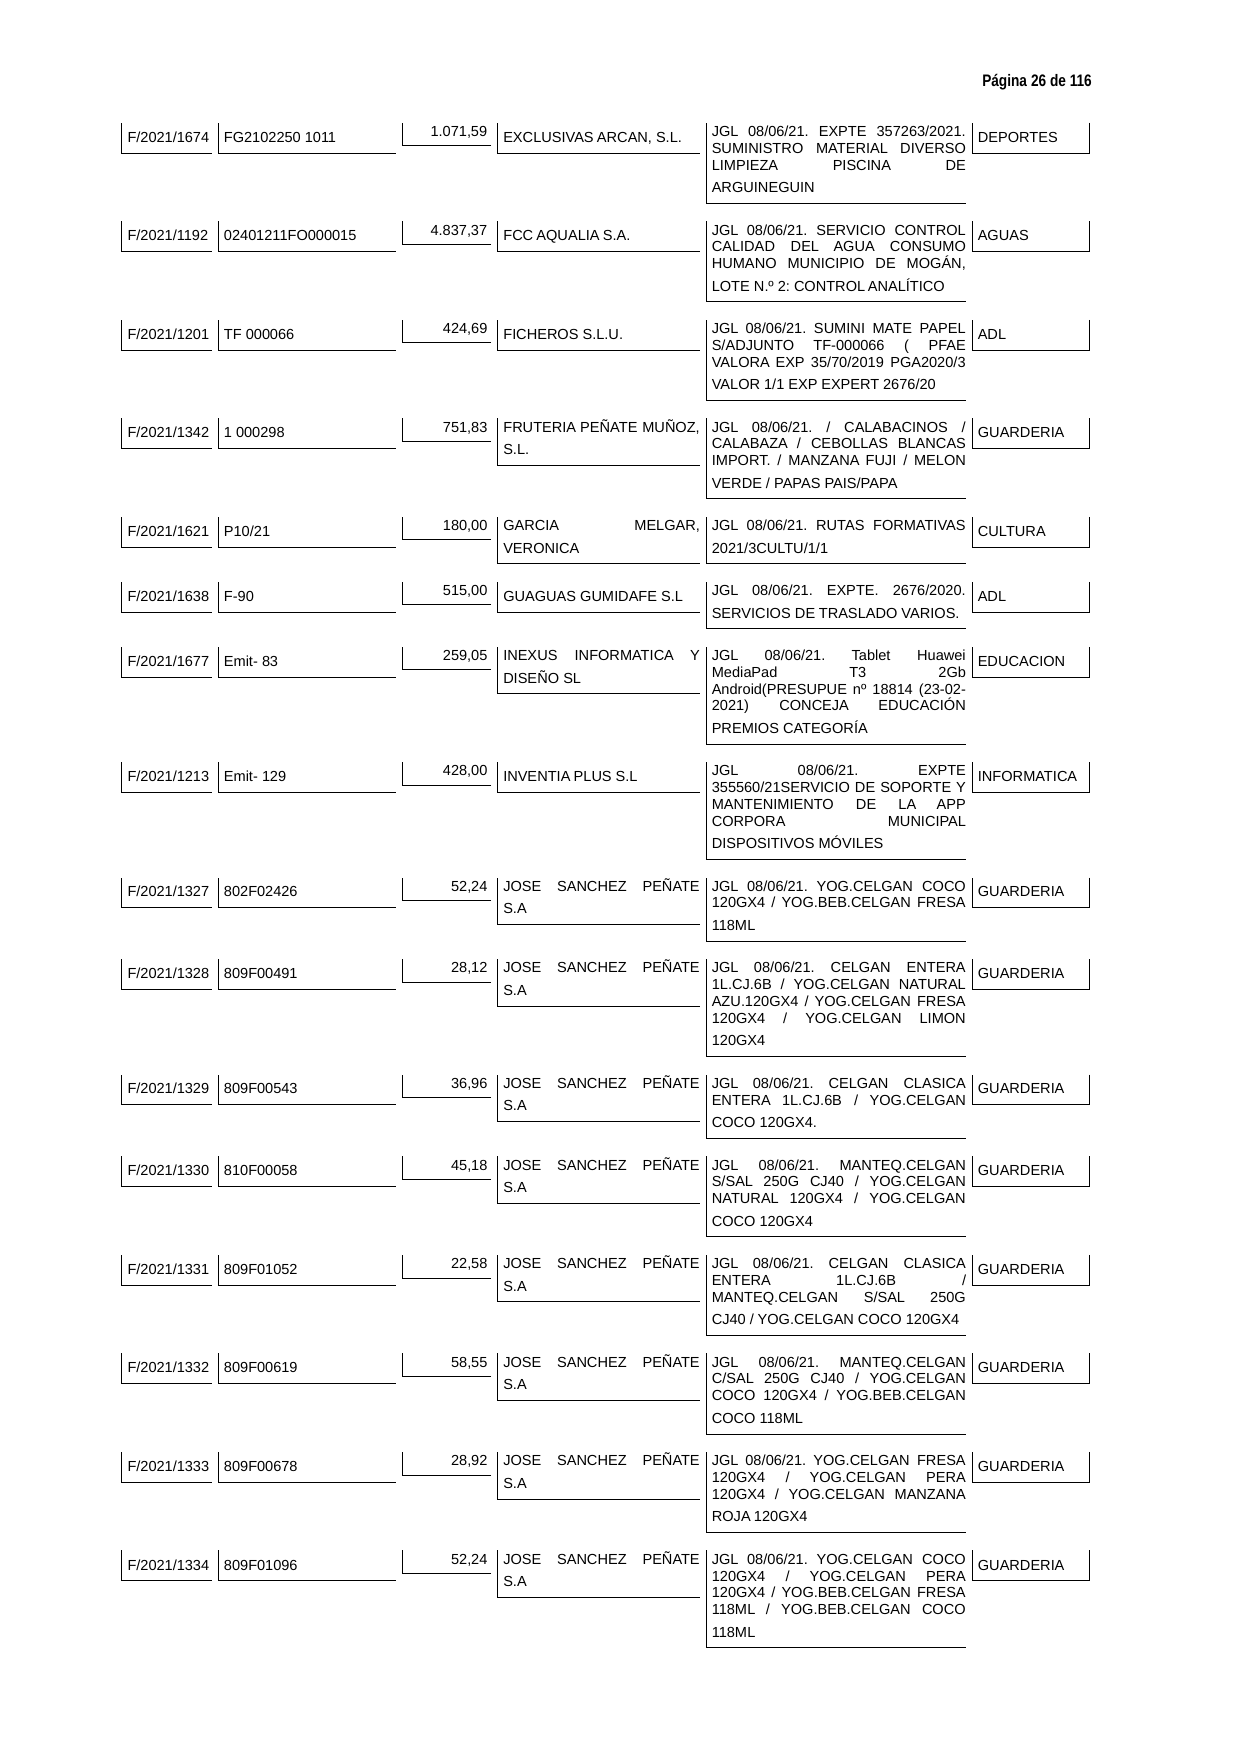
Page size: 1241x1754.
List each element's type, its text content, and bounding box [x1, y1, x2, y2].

table_cell EDUCACION [969, 644, 1092, 759]
table_cell 1 000298 [215, 415, 399, 514]
table_cell JGL 08/06/21. EXPTE 357263/2021. SUMINISTRO MATERIAL DIVERSO LIMPIEZA PISCINA DE ARGUINEGUIN [703, 120, 969, 218]
table_cell AGUAS [969, 218, 1092, 317]
table_cell TF 000066 [215, 317, 399, 415]
table_cell 424,69 [399, 317, 494, 415]
table_cell INFORMATICA [969, 759, 1092, 874]
table_cell FICHEROS S.L.U. [494, 317, 703, 415]
table_cell 809F01052 [215, 1252, 399, 1350]
table_cell 259,05 [399, 644, 494, 759]
table_cell 809F00543 [215, 1072, 399, 1153]
table_cell 52,24 [399, 875, 494, 956]
table_cell F/2021/1192 [118, 218, 215, 317]
table_cell JGL 08/06/21. EXPTE. 2676/2020. SERVICIOS DE TRASLADO VARIOS. [703, 579, 969, 644]
table_cell JGL 08/06/21. MANTEQ.CELGAN S/SAL 250G CJ40 / YOG.CELGAN NATURAL 120GX4 / YOG.CELGAN COCO 120GX4 [703, 1153, 969, 1252]
table_cell 28,12 [399, 956, 494, 1072]
table_cell JOSE SANCHEZ PEÑATE S.A [494, 1548, 703, 1663]
table_cell GUARDERIA [969, 1350, 1092, 1449]
table_cell GUARDERIA [969, 956, 1092, 1072]
table_cell F/2021/1327 [118, 875, 215, 956]
table_cell INEXUS INFORMATICA Y DISEÑO SL [494, 644, 703, 759]
table_cell JGL 08/06/21. Tablet Huawei MediaPad T3 2Gb Android(PRESUPUE nº 18814 (23-02-2021) CONCEJA EDUCACIÓN PREMIOS CATEGORÍA [703, 644, 969, 759]
table_cell CULTURA [969, 514, 1092, 579]
table_cell 809F00619 [215, 1350, 399, 1449]
table_cell F/2021/1677 [118, 644, 215, 759]
table_cell GUARDERIA [969, 1548, 1092, 1663]
table_cell JOSE SANCHEZ PEÑATE S.A [494, 1153, 703, 1252]
table_cell GARCIA MELGAR, VERONICA [494, 514, 703, 579]
table_cell JGL 08/06/21. SERVICIO CONTROL CALIDAD DEL AGUA CONSUMO HUMANO MUNICIPIO DE MOGÁN, LOTE N.º 2: CONTROL ANALÍTICO [703, 218, 969, 317]
table_cell F/2021/1342 [118, 415, 215, 514]
table_cell EXCLUSIVAS ARCAN, S.L. [494, 120, 703, 218]
table_cell ADL [969, 579, 1092, 644]
table_cell JOSE SANCHEZ PEÑATE S.A [494, 1449, 703, 1547]
table_cell F/2021/1330 [118, 1153, 215, 1252]
table_cell F/2021/1213 [118, 759, 215, 874]
table_cell 45,18 [399, 1153, 494, 1252]
table_cell 428,00 [399, 759, 494, 874]
table_cell JGL 08/06/21. RUTAS FORMATIVAS 2021/3CULTU/1/1 [703, 514, 969, 579]
table_cell F/2021/1334 [118, 1548, 215, 1663]
table_cell F/2021/1328 [118, 956, 215, 1072]
table_cell FG2102250 1011 [215, 120, 399, 218]
table_cell F/2021/1201 [118, 317, 215, 415]
table_cell GUARDERIA [969, 875, 1092, 956]
table_cell F/2021/1332 [118, 1350, 215, 1449]
table_cell 28,92 [399, 1449, 494, 1547]
table_cell 515,00 [399, 579, 494, 644]
table_cell JGL 08/06/21. CELGAN CLASICA ENTERA 1L.CJ.6B / YOG.CELGAN COCO 120GX4. [703, 1072, 969, 1153]
table_cell JGL 08/06/21. CELGAN ENTERA 1L.CJ.6B / YOG.CELGAN NATURAL AZU.120GX4 / YOG.CELGAN FRESA 120GX4 / YOG.CELGAN LIMON 120GX4 [703, 956, 969, 1072]
table_cell GUARDERIA [969, 415, 1092, 514]
table_cell 180,00 [399, 514, 494, 579]
table_cell F/2021/1333 [118, 1449, 215, 1547]
table_cell 4.837,37 [399, 218, 494, 317]
table_cell GUARDERIA [969, 1153, 1092, 1252]
table_cell GUARDERIA [969, 1449, 1092, 1547]
table_cell F/2021/1621 [118, 514, 215, 579]
table_cell Emit- 129 [215, 759, 399, 874]
table_cell ADL [969, 317, 1092, 415]
table_cell GUARDERIA [969, 1072, 1092, 1153]
table_cell F/2021/1638 [118, 579, 215, 644]
table_cell JGL 08/06/21. YOG.CELGAN COCO 120GX4 / YOG.BEB.CELGAN FRESA 118ML [703, 875, 969, 956]
table_cell F/2021/1674 [118, 120, 215, 218]
table_cell FRUTERIA PEÑATE MUÑOZ, S.L. [494, 415, 703, 514]
table_cell 36,96 [399, 1072, 494, 1153]
table_cell JGL 08/06/21. / CALABACINOS / CALABAZA / CEBOLLAS BLANCAS IMPORT. / MANZANA FUJI / MELON VERDE / PAPAS PAIS/PAPA [703, 415, 969, 514]
table_cell 810F00058 [215, 1153, 399, 1252]
table_cell GUARDERIA [969, 1252, 1092, 1350]
table_cell 802F02426 [215, 875, 399, 956]
table_cell JGL 08/06/21. SUMINI MATE PAPEL S/ADJUNTO TF-000066 ( PFAE VALORA EXP 35/70/2019 PGA2020/3 VALOR 1/1 EXP EXPERT 2676/20 [703, 317, 969, 415]
table_cell JOSE SANCHEZ PEÑATE S.A [494, 875, 703, 956]
table_cell 58,55 [399, 1350, 494, 1449]
table_cell F/2021/1331 [118, 1252, 215, 1350]
table_cell F-90 [215, 579, 399, 644]
table_cell JGL 08/06/21. MANTEQ.CELGAN C/SAL 250G CJ40 / YOG.CELGAN COCO 120GX4 / YOG.BEB.CELGAN COCO 118ML [703, 1350, 969, 1449]
table_cell JGL 08/06/21. YOG.CELGAN COCO 120GX4 / YOG.CELGAN PERA 120GX4 / YOG.BEB.CELGAN FRESA 118ML / YOG.BEB.CELGAN COCO 118ML [703, 1548, 969, 1663]
table_cell 02401211FO000015 [215, 218, 399, 317]
table_cell DEPORTES [969, 120, 1092, 218]
table_cell 809F01096 [215, 1548, 399, 1663]
table_cell INVENTIA PLUS S.L [494, 759, 703, 874]
table_cell 52,24 [399, 1548, 494, 1663]
table_cell JOSE SANCHEZ PEÑATE S.A [494, 1072, 703, 1153]
table_cell 809F00678 [215, 1449, 399, 1547]
table_cell JOSE SANCHEZ PEÑATE S.A [494, 956, 703, 1072]
table_cell JGL 08/06/21. EXPTE 355560/21SERVICIO DE SOPORTE Y MANTENIMIENTO DE LA APP CORPORA MUNICIPAL DISPOSITIVOS MÓVILES [703, 759, 969, 874]
table_cell P10/21 [215, 514, 399, 579]
table_cell 22,58 [399, 1252, 494, 1350]
table_cell JGL 08/06/21. YOG.CELGAN FRESA 120GX4 / YOG.CELGAN PERA 120GX4 / YOG.CELGAN MANZANA ROJA 120GX4 [703, 1449, 969, 1547]
table_cell 809F00491 [215, 956, 399, 1072]
table_cell 751,83 [399, 415, 494, 514]
table_cell JGL 08/06/21. CELGAN CLASICA ENTERA 1L.CJ.6B / MANTEQ.CELGAN S/SAL 250G CJ40 / YOG.CELGAN COCO 120GX4 [703, 1252, 969, 1350]
table_cell GUAGUAS GUMIDAFE S.L [494, 579, 703, 644]
table_cell JOSE SANCHEZ PEÑATE S.A [494, 1252, 703, 1350]
table_cell JOSE SANCHEZ PEÑATE S.A [494, 1350, 703, 1449]
table_cell FCC AQUALIA S.A. [494, 218, 703, 317]
table_cell F/2021/1329 [118, 1072, 215, 1153]
table_cell 1.071,59 [399, 120, 494, 218]
table_cell Emit- 83 [215, 644, 399, 759]
